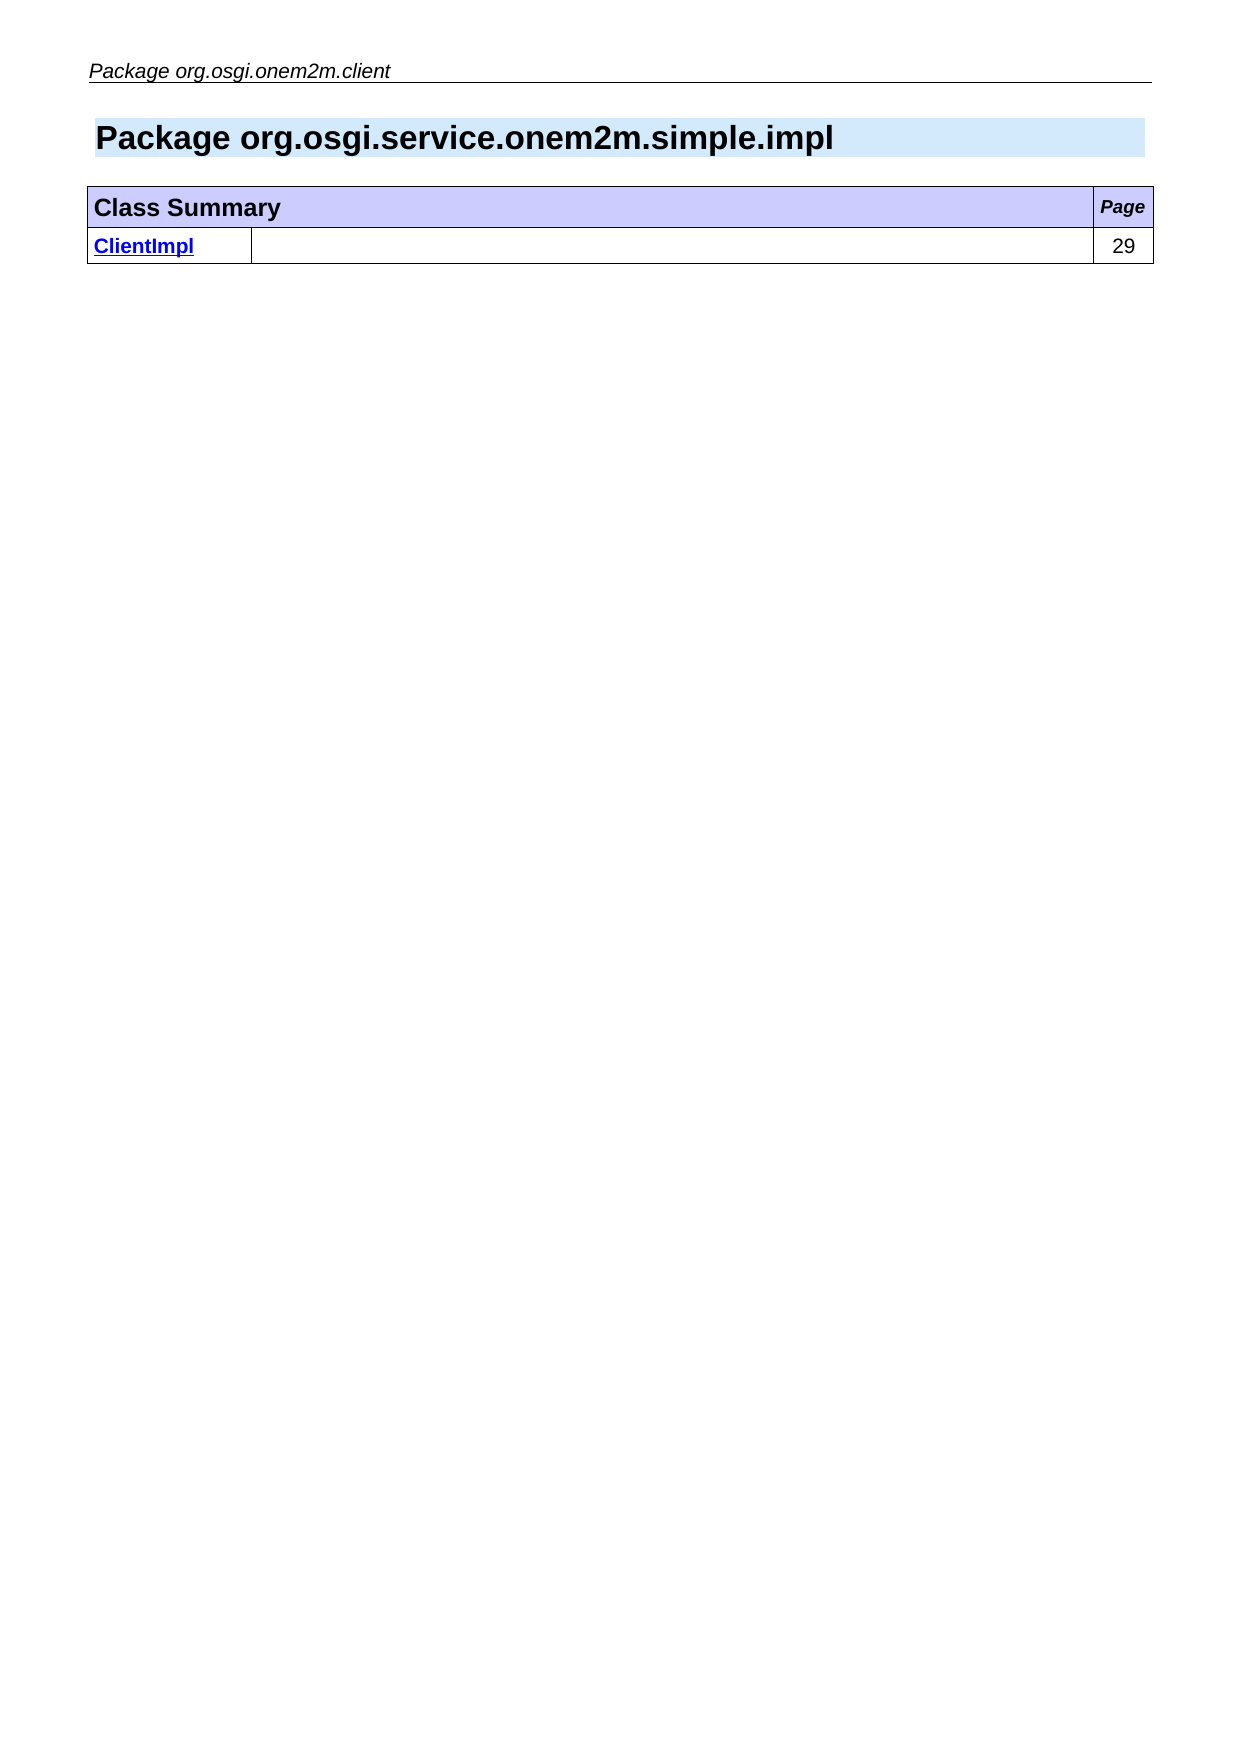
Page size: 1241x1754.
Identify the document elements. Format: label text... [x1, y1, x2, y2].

table_header Class Summary [88, 187, 1093, 227]
table_cell [252, 228, 1093, 263]
subtitle Package org.osgi.service.onem2m.simple.impl [95, 118, 1145, 157]
table_header Page [1094, 187, 1153, 227]
table_cell 29 [1094, 228, 1153, 263]
table_cell ClientImpl [88, 228, 251, 263]
